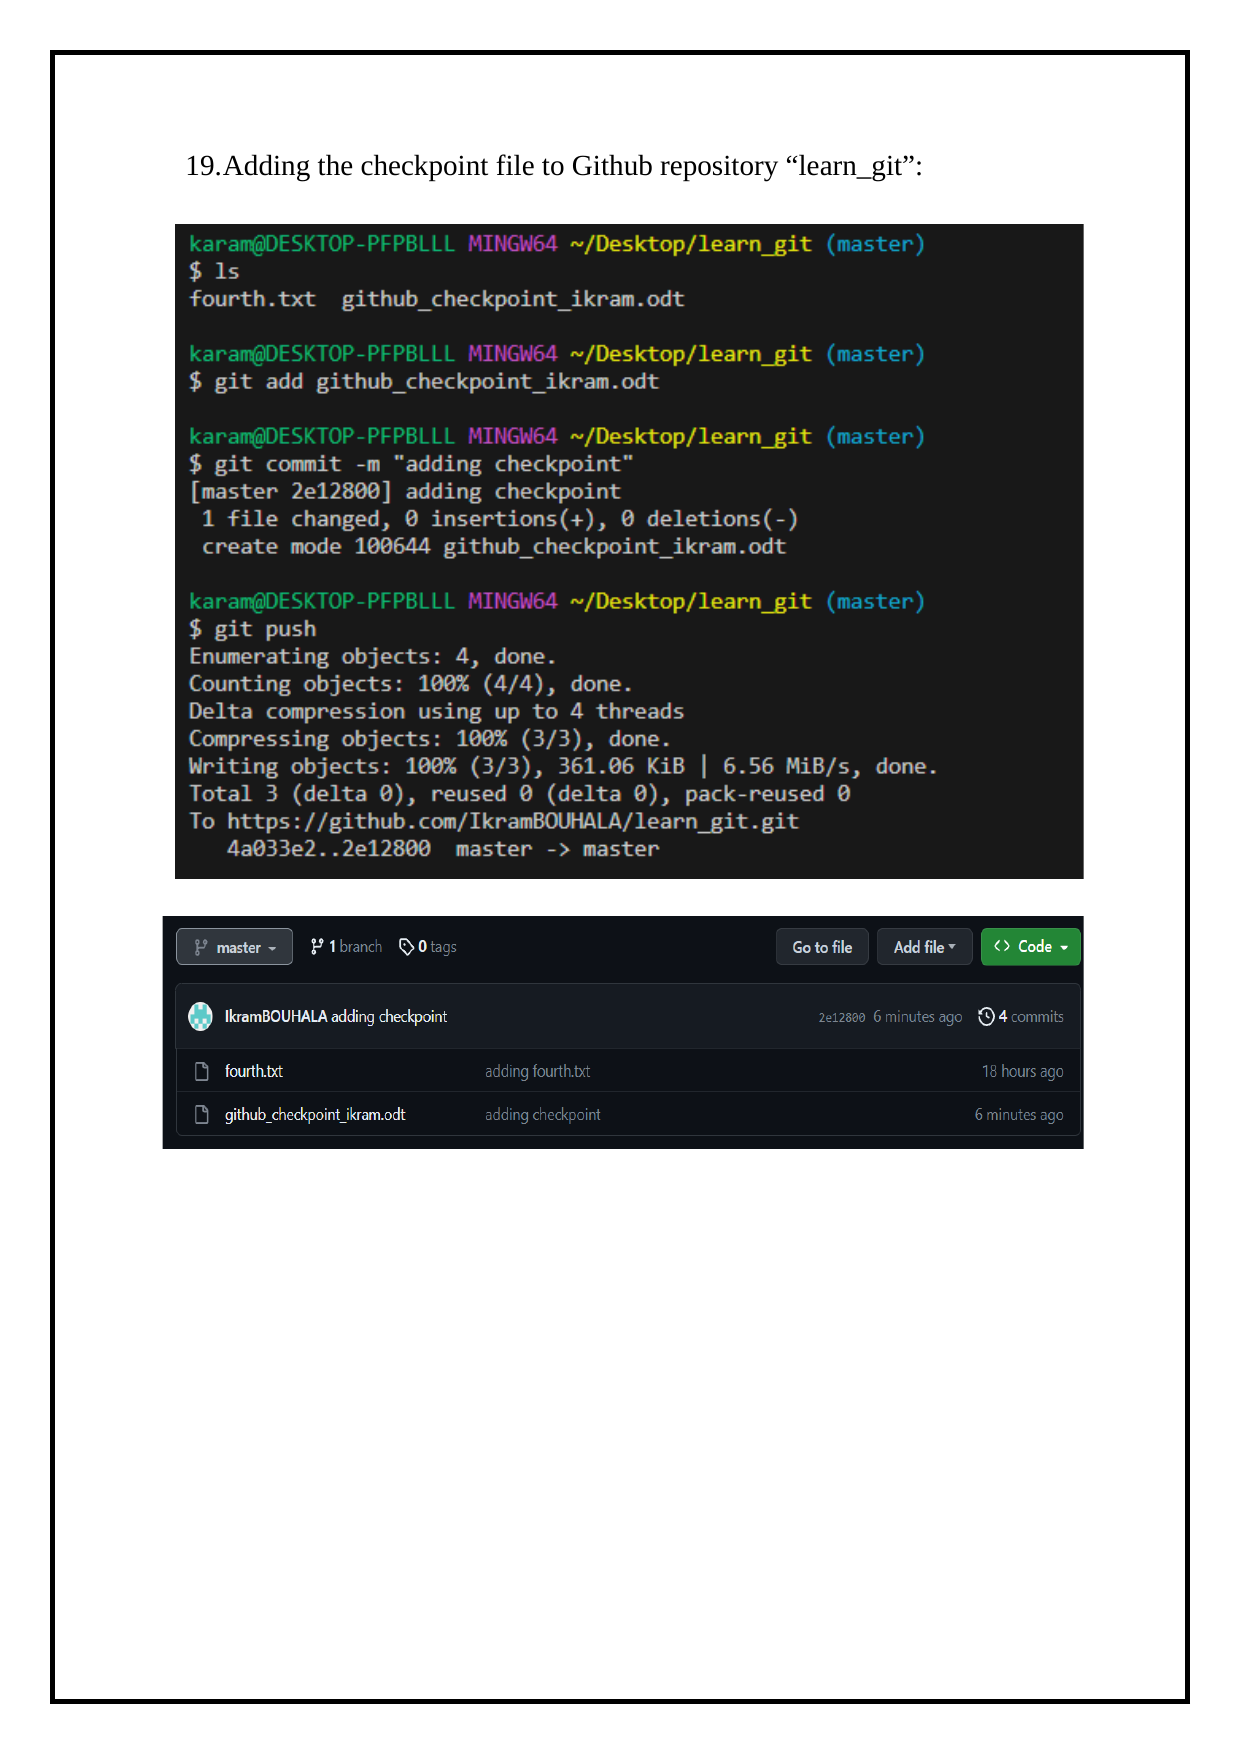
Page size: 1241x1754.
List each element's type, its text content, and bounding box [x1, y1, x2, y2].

list Adding the checkpoint file to Github repository “learn_git”: [185, 148, 1093, 181]
